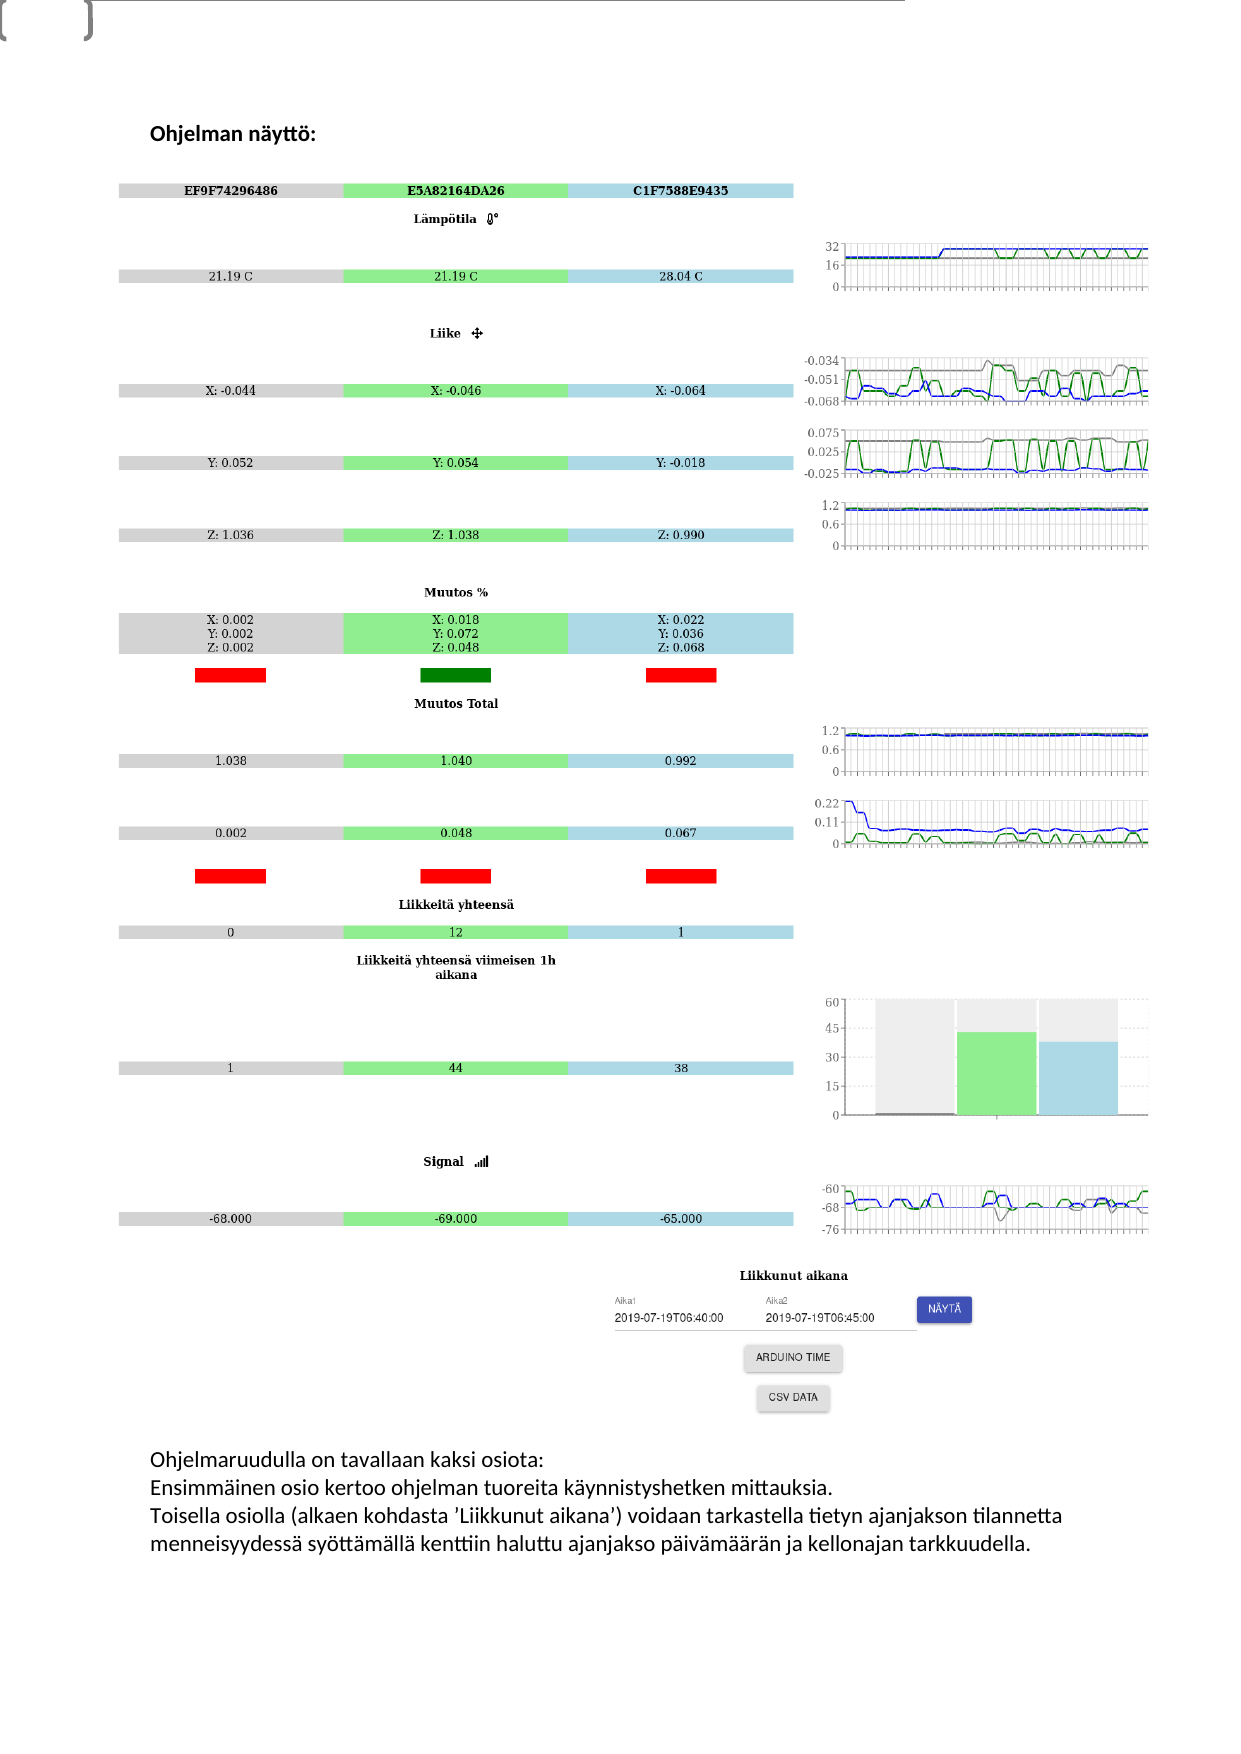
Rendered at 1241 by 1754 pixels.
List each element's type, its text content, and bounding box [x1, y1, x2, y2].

text Ensimmäinen osio kertoo ohjelman tuoreita käynnistyshetken mittauksia. [150, 1473, 1090, 1501]
text Toisella osiolla (alkaen kohdasta ’Liikkunut aikana’) voidaan tarkastella tietyn ajanjakson tilannetta menneisyydessä syöttämällä kenttiin haluttu ajanjakso päivämäärän ja kellonajan tarkkuudella. [150, 1501, 1090, 1557]
text Ohjelmaruudulla on tavallaan kaksi osiota: [150, 1445, 1090, 1473]
text Ohjelman näyttö: [150, 119, 1090, 147]
